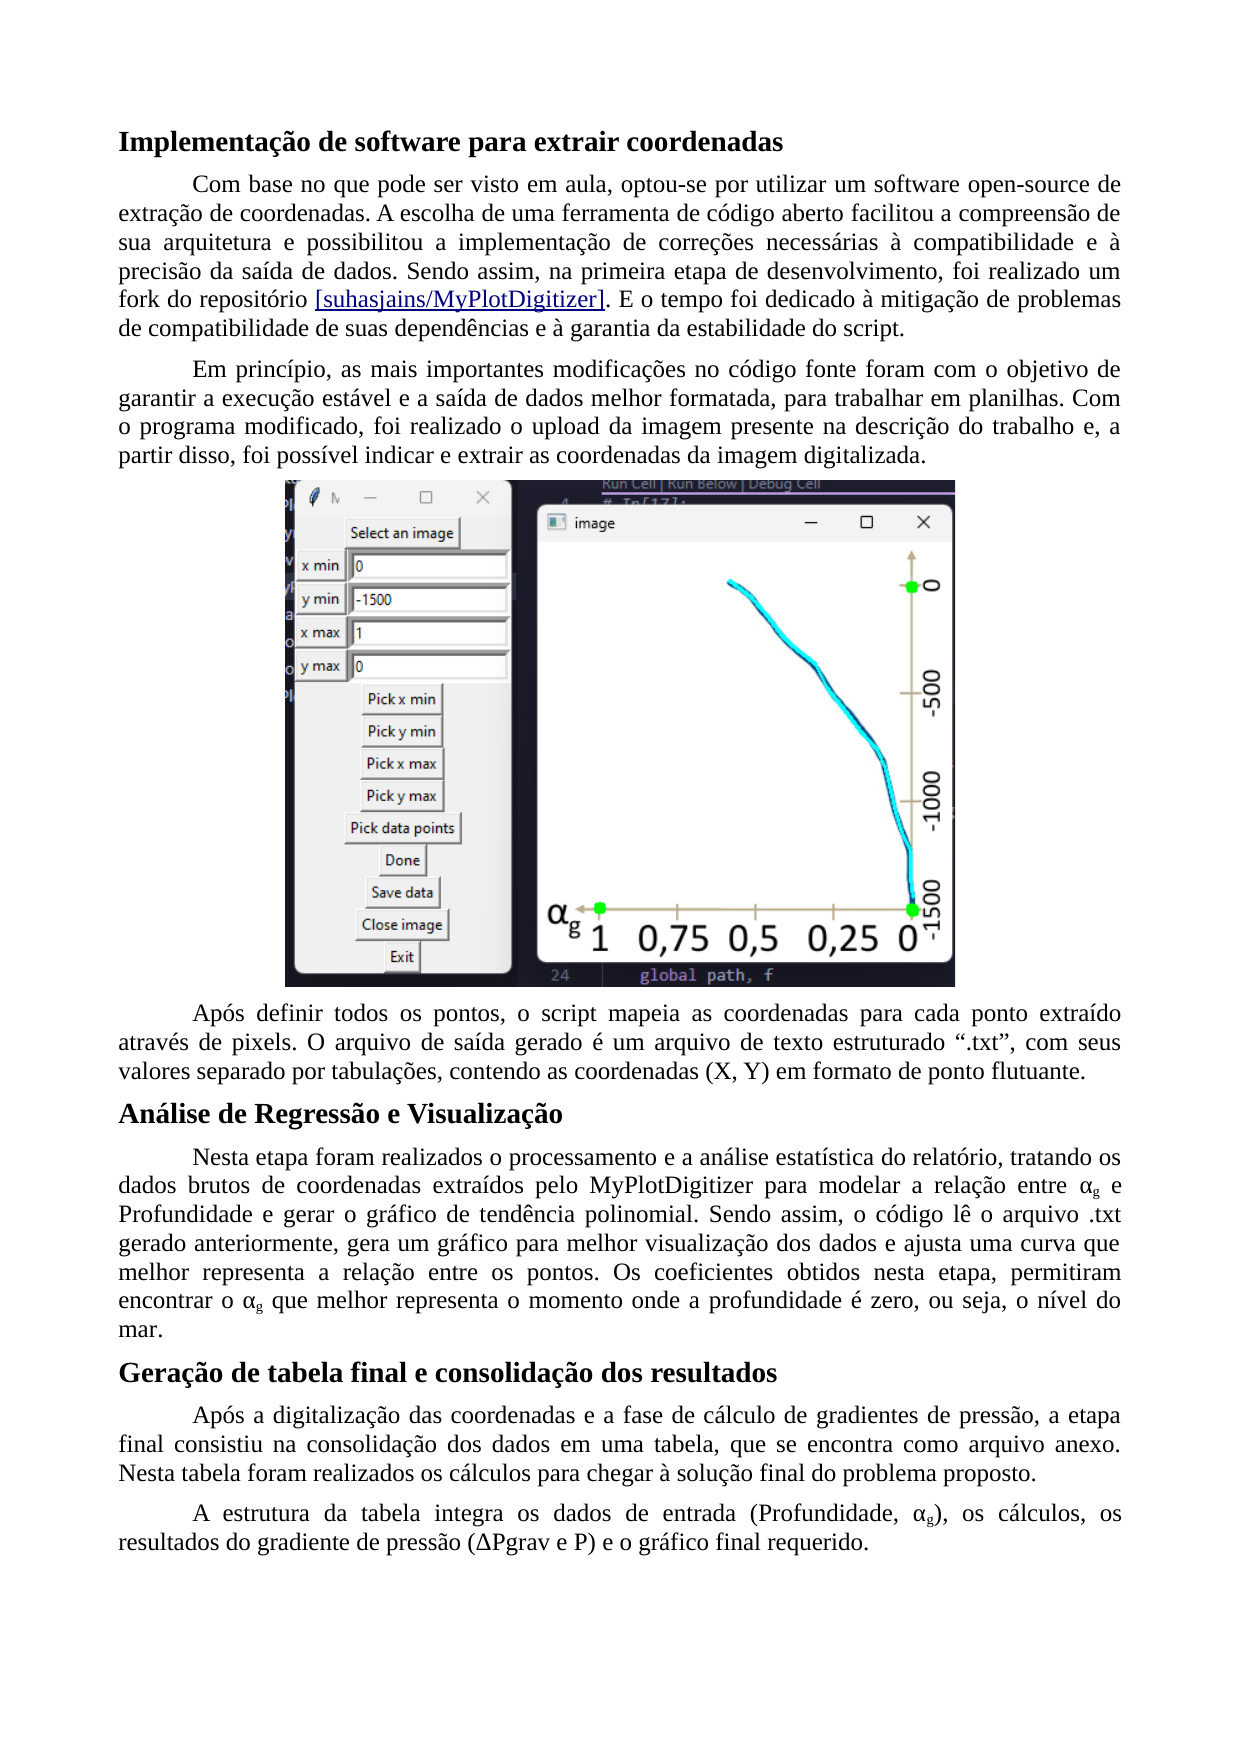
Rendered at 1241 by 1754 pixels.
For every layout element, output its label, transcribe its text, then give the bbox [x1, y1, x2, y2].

subtitle Implementação de software para extrair coordenadas [118, 124, 1122, 158]
text A estrutura da tabela integra os dados de entrada (Profundidade, αg​), os cálculos, os resultados do gradiente de pressão (ΔPgrav​ e P) e o gráfico final requerido. [118, 1498, 1122, 1556]
text Após a digitalização das coordenadas e a fase de cálculo de gradientes de pressão, a etapa final consistiu na consolidação dos dados em uma tabela, que se encontra como arquivo anexo. Nesta tabela foram realizados os cálculos para chegar à solução final do problema proposto. [118, 1400, 1122, 1487]
text Em princípio, as mais importantes modificações no código fonte foram com o objetivo de garantir a execução estável e a saída de dados melhor formatada, para trabalhar em planilhas. Com o programa modificado, foi realizado o upload da imagem presente na descrição do trabalho e, a partir disso, foi possível indicar e extrair as coordenadas da imagem digitalizada. [118, 354, 1122, 469]
subtitle Geração de tabela final e consolidação dos resultados [118, 1355, 1122, 1388]
picture [285, 480, 956, 987]
text Após definir todos os pontos, o script mapeia as coordenadas para cada ponto extraído através de pixels. O arquivo de saída gerado é um arquivo de texto estruturado “.txt”, com seus valores separado por tabulações, contendo as coordenadas (X, Y) em formato de ponto flutuante. [118, 998, 1122, 1084]
subtitle Análise de Regressão e Visualização [118, 1096, 1122, 1130]
text Nesta etapa foram realizados o processamento e a análise estatística do relatório, tratando os dados brutos de coordenadas extraídos pelo MyPlotDigitizer para modelar a relação entre αg e Profundidade e gerar o gráfico de tendência polinomial. Sendo assim, o código lê o arquivo .txt gerado anteriormente, gera um gráfico para melhor visualização dos dados e ajusta uma curva que melhor representa a relação entre os pontos. Os coeficientes obtidos nesta etapa, permitiram encontrar o αg que melhor representa o momento onde a profundidade é zero, ou seja, o nível do mar. [118, 1142, 1122, 1343]
text Com base no que pode ser visto em aula, optou-se por utilizar um software open-source de extração de coordenadas. A escolha de uma ferramenta de código aberto facilitou a compreensão de sua arquitetura e possibilitou a implementação de correções necessárias à compatibilidade e à precisão da saída de dados. Sendo assim, na primeira etapa de desenvolvimento, foi realizado um fork do repositório [suhasjains/MyPlotDigitizer]. E o tempo foi dedicado à mitigação de problemas de compatibilidade de suas dependências e à garantia da estabilidade do script. [118, 169, 1122, 342]
